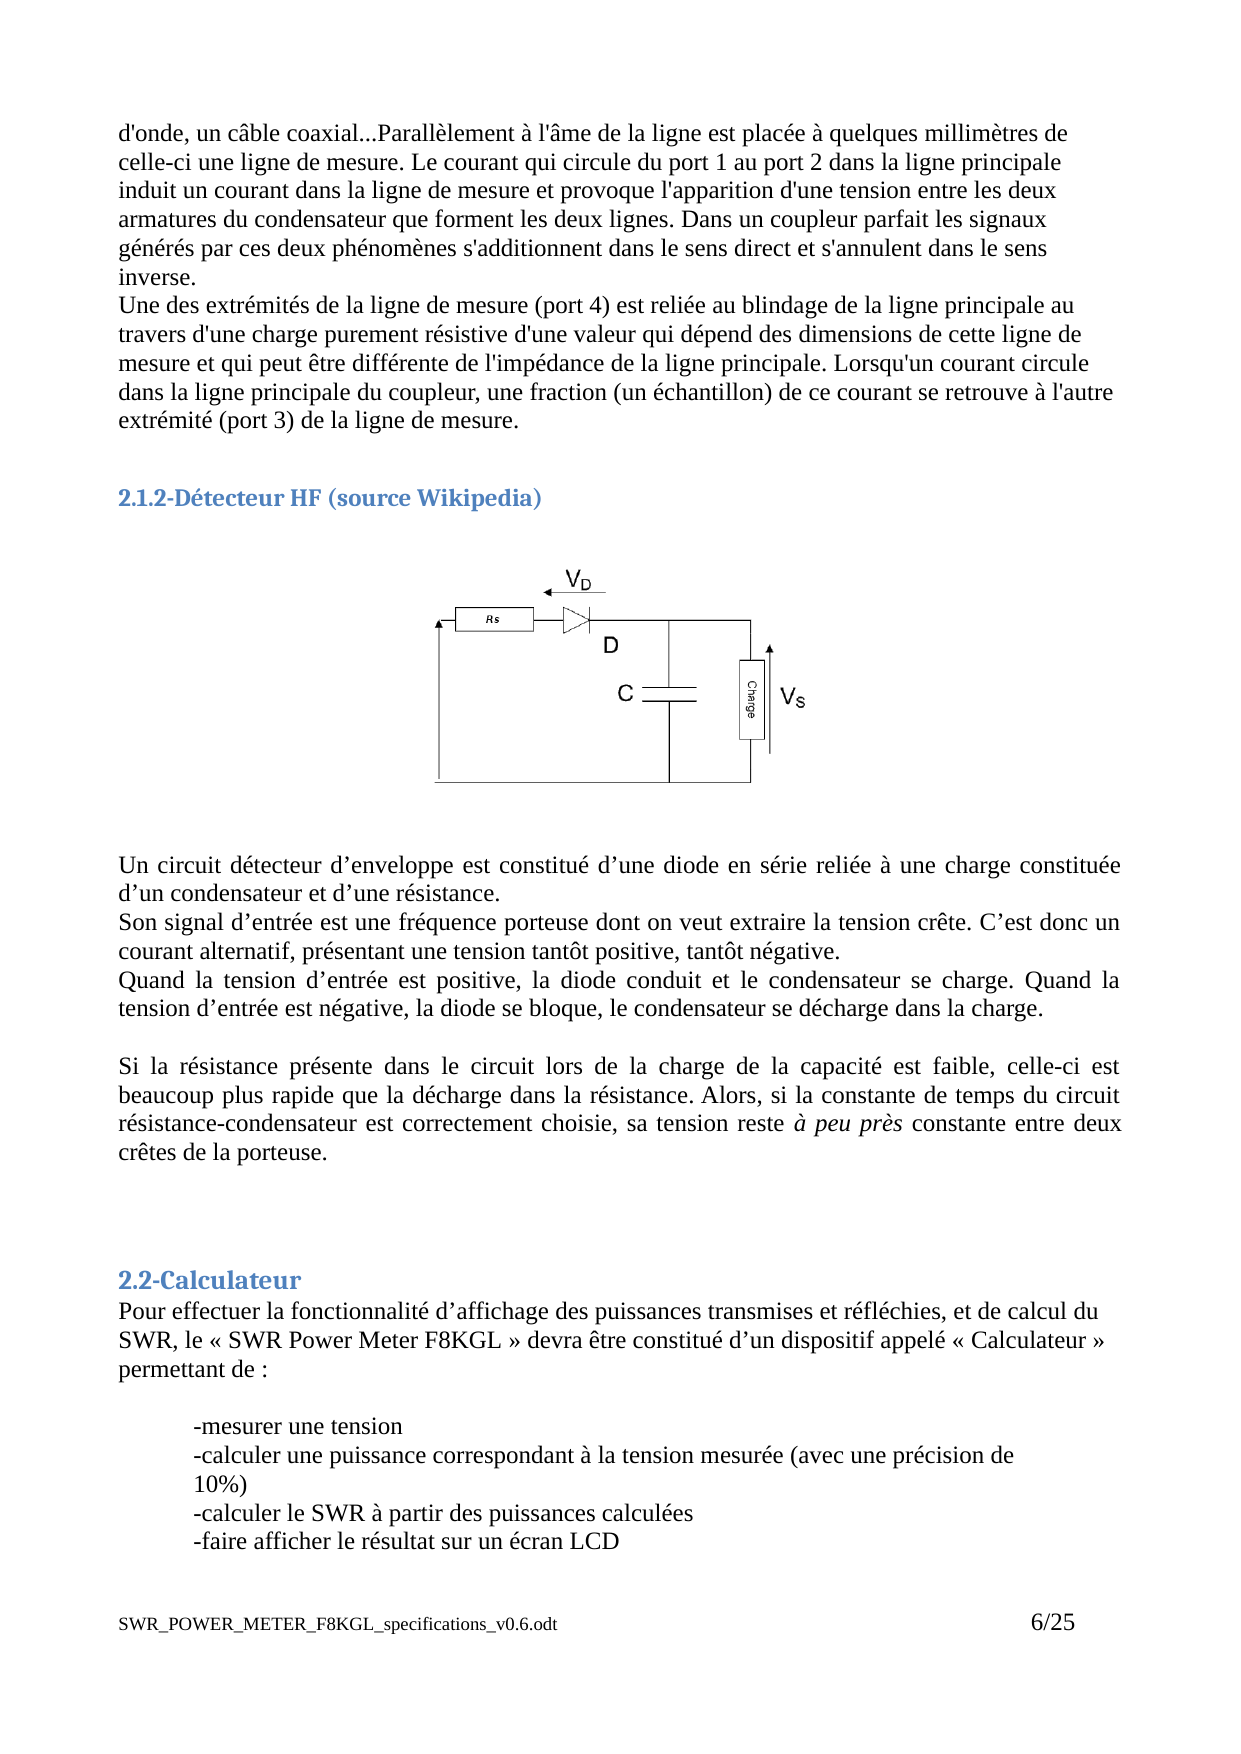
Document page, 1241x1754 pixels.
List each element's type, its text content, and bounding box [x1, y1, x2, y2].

text Pour effectuer la fonctionnalité d’affichage des puissances transmises et réfléchies, et de calcul du SWR, le « SWR Power Meter F8KGL » devra être constitué d’un dispositif appelé « Calculateur » permettant de : [118, 1296, 1122, 1383]
text -calculer une puissance correspondant à la tension mesurée (avec une précision de 10%) [118, 1440, 1122, 1498]
text -faire afficher le résultat sur un écran LCD [118, 1526, 1122, 1555]
subtitle 2.2-Calculateur [118, 1265, 1122, 1296]
text Son signal d’entrée est une fréquence porteuse dont on veut extraire la tension crête. C’est donc un courant alternatif, présentant une tension tantôt positive, tantôt négative. [118, 907, 1122, 965]
text d'onde, un câble coaxial...Parallèlement à l'âme de la ligne est placée à quelques millimètres de celle-ci une ligne de mesure. Le courant qui circule du port 1 au port 2 dans la ligne principale induit un courant dans la ligne de mesure et provoque l'apparition d'une tension entre les deux armatures du condensateur que forment les deux lignes. Dans un coupleur parfait les signaux générés par ces deux phénomènes s'additionnent dans le sens direct et s'annulent dans le sens inverse. Une des extrémités de la ligne de mesure (port 4) est reliée au blindage de la ligne principale au travers d'une charge purement résistive d'une valeur qui dépend des dimensions de cette ligne de mesure et qui peut être différente de l'impédance de la ligne principale. Lorsqu'un courant circule dans la ligne principale du coupleur, une fraction (un échantillon) de ce courant se retrouve à l'autre extrémité (port 3) de la ligne de mesure. [118, 118, 1122, 434]
text Un circuit détecteur d’enveloppe est constitué d’une diode en série reliée à une charge constituée d’un condensateur et d’une résistance. [118, 850, 1122, 907]
text Quand la tension d’entrée est positive, la diode conduit et le condensateur se charge. Quand la tension d’entrée est négative, la diode se bloque, le condensateur se décharge dans la charge. [118, 965, 1122, 1022]
subtitle 2.1.2-Détecteur HF (source Wikipedia) [118, 484, 1122, 513]
text -calculer le SWR à partir des puissances calculées [118, 1498, 1122, 1526]
text Si la résistance présente dans le circuit lors de la charge de la capacité est faible, celle-ci est beaucoup plus rapide que la décharge dans la résistance. Alors, si la constante de temps du circuit résistance-condensateur est correctement choisie, sa tension reste à peu près constante entre deux crêtes de la porteuse. [118, 1051, 1122, 1166]
picture [434, 562, 806, 783]
text -mesurer une tension [118, 1411, 1122, 1440]
